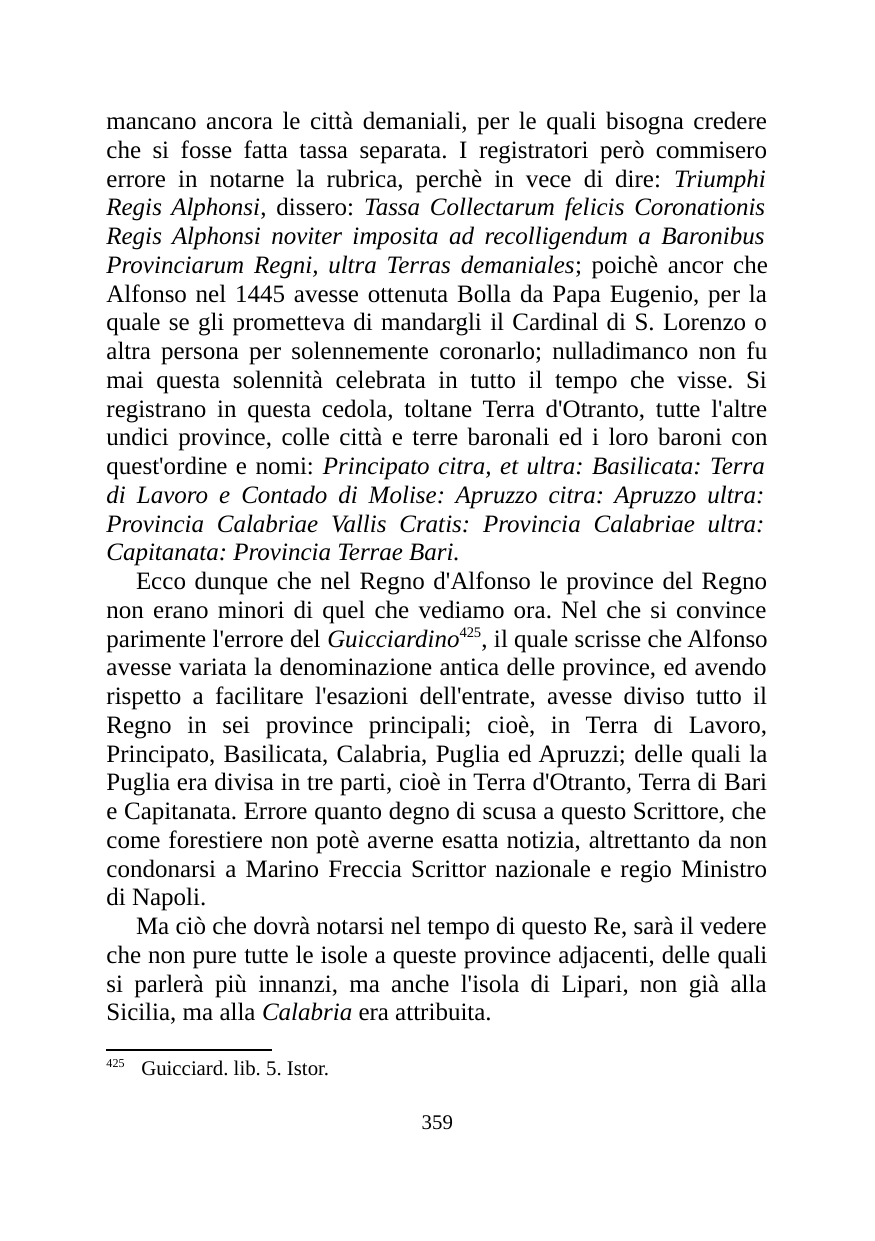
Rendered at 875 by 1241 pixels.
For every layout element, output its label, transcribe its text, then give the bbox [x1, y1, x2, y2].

text mancano ancora le città demaniali, per le quali bisogna credere che si fosse fatta tassa separata. I registratori però commisero errore in notarne la rubrica, perchè in vece di dire: Triumphi Regis Alphonsi, dissero: Tassa Collectarum felicis Coronationis Regis Alphonsi noviter imposita ad recolligendum a Baronibus Provinciarum Regni, ultra Terras demaniales; poichè ancor che Alfonso nel 1445 avesse ottenuta Bolla da Papa Eugenio, per la quale se gli prometteva di mandargli il Cardinal di S. Lorenzo o altra persona per solennemente coronarlo; nulladimanco non fu mai questa solennità celebrata in tutto il tempo che visse. Si registrano in questa cedola, toltane Terra d'Otranto, tutte l'altre undici province, colle città e terre baronali ed i loro baroni con quest'ordine e nomi: Principato citra, et ultra: Basilicata: Terra di Lavoro e Contado di Molise: Apruzzo citra: Apruzzo ultra: Provincia Calabriae Vallis Cratis: Provincia Calabriae ultra: Capitanata: Provincia Terrae Bari. [106, 106, 768, 566]
text Ma ciò che dovrà notarsi nel tempo di questo Re, sarà il vedere che non pure tutte le isole a queste province adjacenti, delle quali si parlerà più innanzi, ma anche l'isola di Lipari, non già alla Sicilia, ma alla Calabria era attribuita. [106, 911, 768, 1026]
text Ecco dunque che nel Regno d'Alfonso le province del Regno non erano minori di quel che vediamo ora. Nel che si convince parimente l'errore del Guicciardino, il quale scrisse che Alfonso avesse variata la denominazione antica delle province, ed avendo rispetto a facilitare l'esazioni dell'entrate, avesse diviso tutto il Regno in sei province principali; cioè, in Terra di Lavoro, Principato, Basilicata, Calabria, Puglia ed Apruzzi; delle quali la Puglia era divisa in tre parti, cioè in Terra d'Otranto, Terra di Bari e Capitanata. Errore quanto degno di scusa a questo Scrittore, che come forestiere non potè averne esatta notizia, altrettanto da non condonarsi a Marino Freccia Scrittor nazionale e regio Ministro di Napoli. [106, 566, 768, 911]
text Guicciard. lib. 5. Istor. [106, 1056, 768, 1080]
